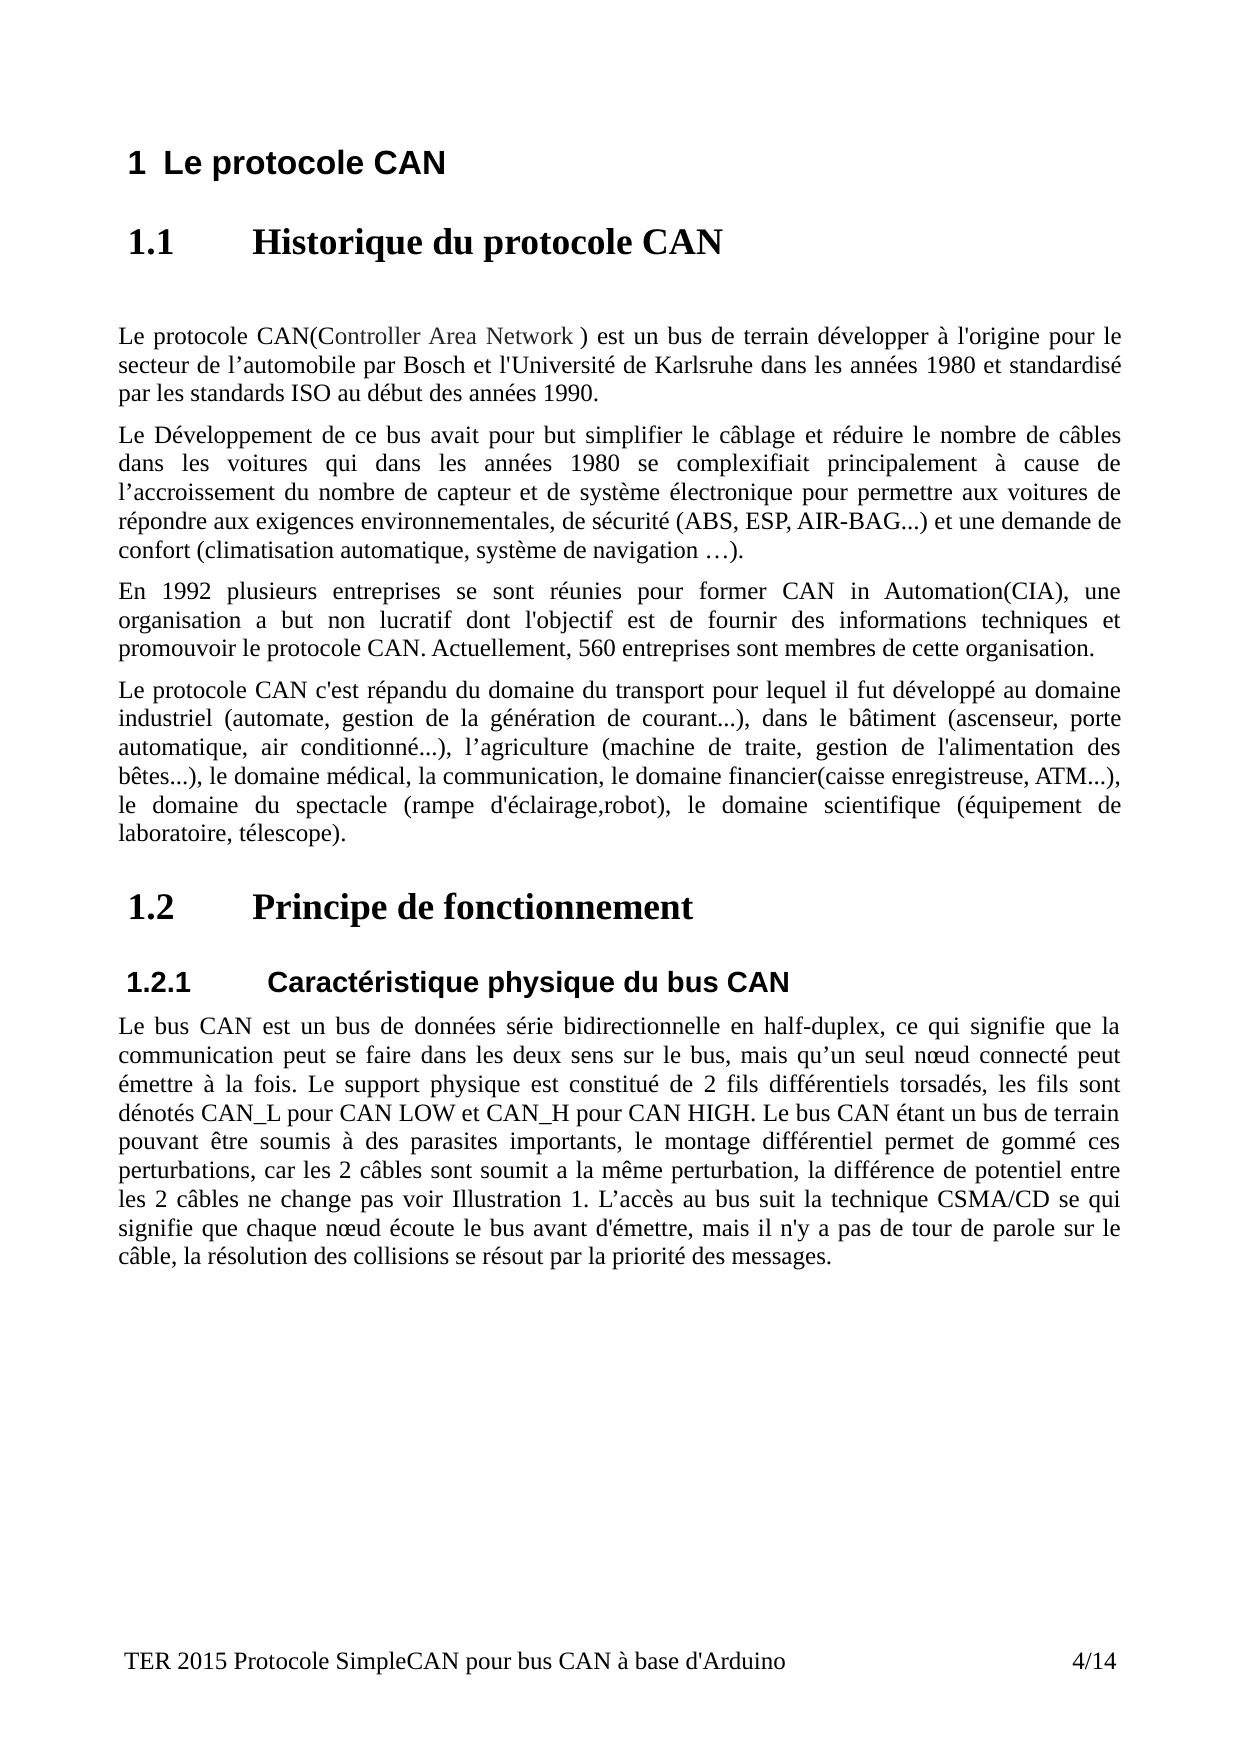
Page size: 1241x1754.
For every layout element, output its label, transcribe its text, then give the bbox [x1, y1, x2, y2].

subtitle Principe de fonctionnement [118, 885, 1122, 928]
text En 1992 plusieurs entreprises se sont réunies pour former CAN in Automation(CIA), une organisation a but non lucratif dont l'objectif est de fournir des informations techniques et promouvoir le protocole CAN. Actuellement, 560 entreprises sont membres de cette organisation. [118, 576, 1122, 662]
subtitle Le protocole CAN [118, 143, 1122, 182]
subtitle Caractéristique physique du bus CAN [118, 965, 1122, 999]
text Le protocole CAN c'est répandu du domaine du transport pour lequel il fut développé au domaine industriel (automate, gestion de la génération de courant...), dans le bâtiment (ascenseur, porte automatique, air conditionné...), l’agriculture (machine de traite, gestion de l'alimentation des bêtes...), le domaine médical, la communication, le domaine financier(caisse enregistreuse, ATM...), le domaine du spectacle (rampe d'éclairage,robot), le domaine scientifique (équipement de laboratoire, télescope). [118, 675, 1122, 847]
text Le bus CAN est un bus de données série bidirectionnelle en half-duplex, ce qui signifie que la communication peut se faire dans les deux sens sur le bus, mais qu’un seul nœud connecté peut émettre à la fois. Le support physique est constitué de 2 fils différentiels torsadés, les fils sont dénotés CAN_L pour CAN LOW et CAN_H pour CAN HIGH. Le bus CAN étant un bus de terrain pouvant être soumis à des parasites importants, le montage différentiel permet de gommé ces perturbations, car les 2 câbles sont soumit a la même perturbation, la différence de potentiel entre les 2 câbles ne change pas voir Illustration 1. L’accès au bus suit la technique CSMA/CD se qui signifie que chaque nœud écoute le bus avant d'émettre, mais il n'y a pas de tour de parole sur le câble, la résolution des collisions se résout par la priorité des messages. [118, 1011, 1122, 1270]
subtitle Historique du protocole CAN [118, 219, 1122, 262]
text Le protocole CAN(Controller Area Network ) est un bus de terrain développer à l'origine pour le secteur de l’automobile par Bosch et l'Université de Karlsruhe dans les années 1980 et standardisé par les standards ISO au début des années 1990. [118, 321, 1122, 407]
text Le Développement de ce bus avait pour but simplifier le câblage et réduire le nombre de câbles dans les voitures qui dans les années 1980 se complexifiait principalement à cause de l’accroissement du nombre de capteur et de système électronique pour permettre aux voitures de répondre aux exigences environnementales, de sécurité (ABS, ESP, AIR-BAG...) et une demande de confort (climatisation automatique, système de navigation …). [118, 420, 1122, 563]
